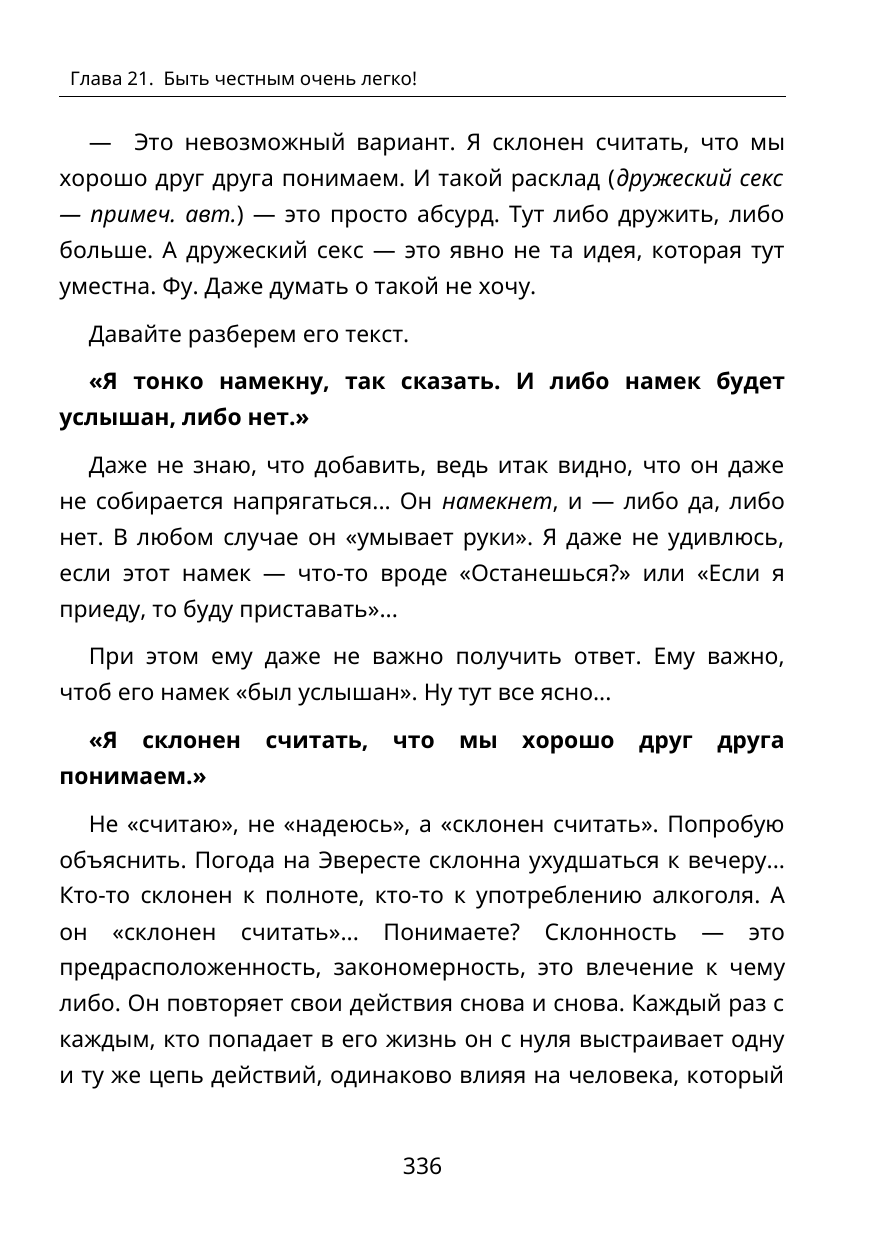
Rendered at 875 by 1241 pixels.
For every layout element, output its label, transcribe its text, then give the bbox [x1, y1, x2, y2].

text При этом ему даже не важно получить ответ. Ему важно, чтоб его намек «был услышан». Ну тут все ясно... [59, 640, 786, 707]
text «Я склонен считать, что мы хорошо друг друга понимаем.» [59, 724, 786, 791]
list Это невозможный вариант. Я склонен считать, что мы хорошо друг друга понимаем. И такой расклад (дружеский секс — примеч. авт.) — это просто абсурд. Тут либо дружить, либо больше. А дружеский секс — это явно не та идея, которая тут уместна. Фу. Даже думать о такой не хочу. [59, 126, 786, 301]
text Давайте разберем его текст. [59, 317, 786, 349]
text Не «считаю», не «надеюсь», а «склонен считать». Попробую объяснить. Погода на Эвересте склонна ухудшаться к вечеру... Кто-то склонен к полноте, кто-то к употреблению алкоголя. А он «склонен считать»... Понимаете? Склонность — это предрасположенность, закономерность, это влечение к чему либо. Он повторяет свои действия снова и снова. Каждый раз с каждым, кто попадает в его жизнь он с нуля выстраивает одну и ту же цепь действий, одинаково влияя на человека, который [59, 808, 786, 1090]
text Даже не знаю, что добавить, ведь итак видно, что он даже не собирается напрягаться... Он намекнет, и — либо да, либо нет. В любом случае он «умывает руки». Я даже не удивлюсь, если этот намек — что-то вроде «Останешься?» или «Если я приеду, то буду приставать»... [59, 449, 786, 624]
text «Я тонко намекну, так сказать. И либо намек будет услышан, либо нет.» [59, 365, 786, 432]
